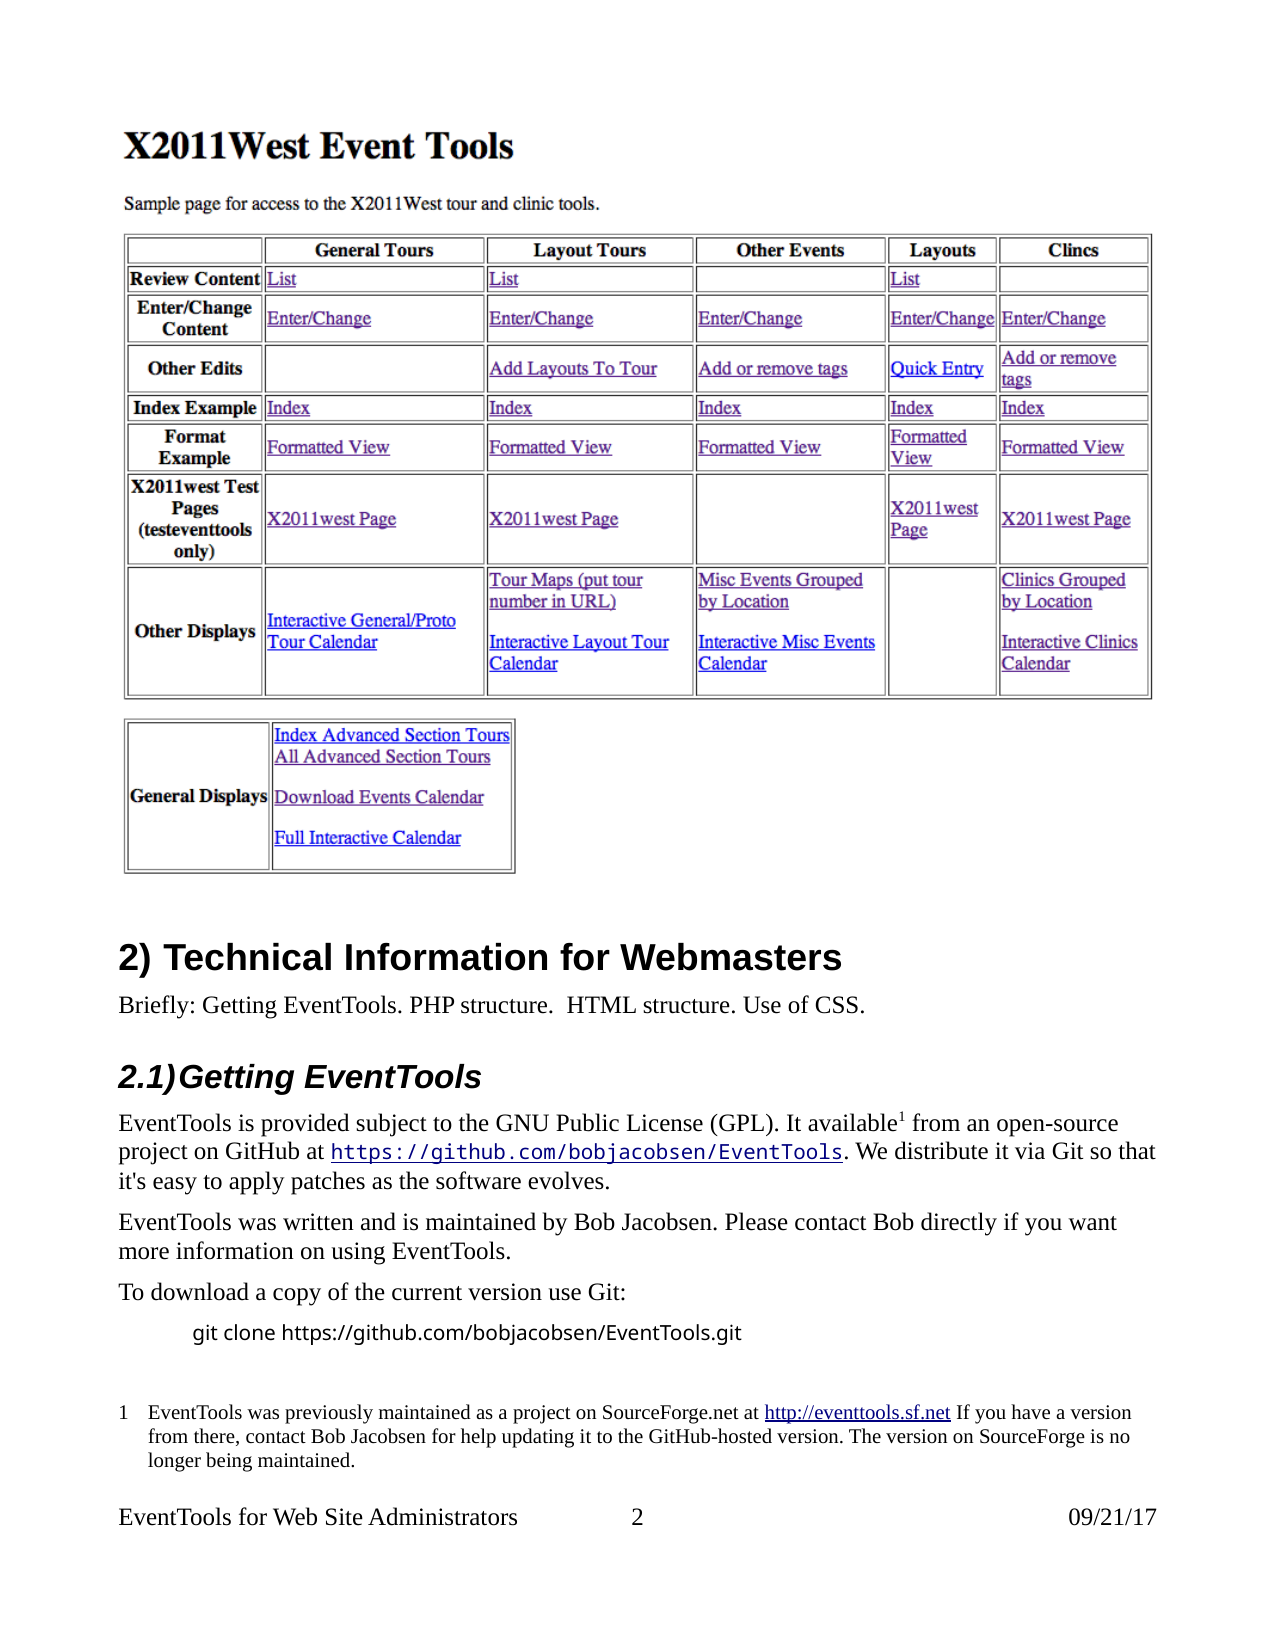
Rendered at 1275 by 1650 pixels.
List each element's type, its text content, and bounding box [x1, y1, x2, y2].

subtitle Getting EventTools [118, 1057, 1157, 1095]
text git clone https://github.com/bobjacobsen/EventTools.git [192, 1318, 1157, 1347]
text EventTools is provided subject to the GNU Public License (GPL). It available from an open-source project on GitHub at https://github.com/bobjacobsen/EventTools. We distribute it via Git so that it's easy to apply patches as the software evolves. [118, 1108, 1157, 1194]
text To download a copy of the current version use Git: [118, 1277, 1157, 1306]
text Briefly: Getting EventTools. PHP structure. HTML structure. Use of CSS. [118, 990, 1157, 1019]
picture [118, 118, 1157, 881]
text EventTools was written and is maintained by Bob Jacobsen. Please contact Bob directly if you want more information on using EventTools. [118, 1207, 1157, 1264]
text EventTools was previously maintained as a project on SourceForge.net at http://eventtools.sf.net If you have a version from there, contact Bob Jacobsen for help updating it to the GitHub-hosted version. The version on SourceForge is no longer being maintained. [118, 1400, 1157, 1472]
subtitle Technical Information for Webmasters [118, 935, 1157, 978]
